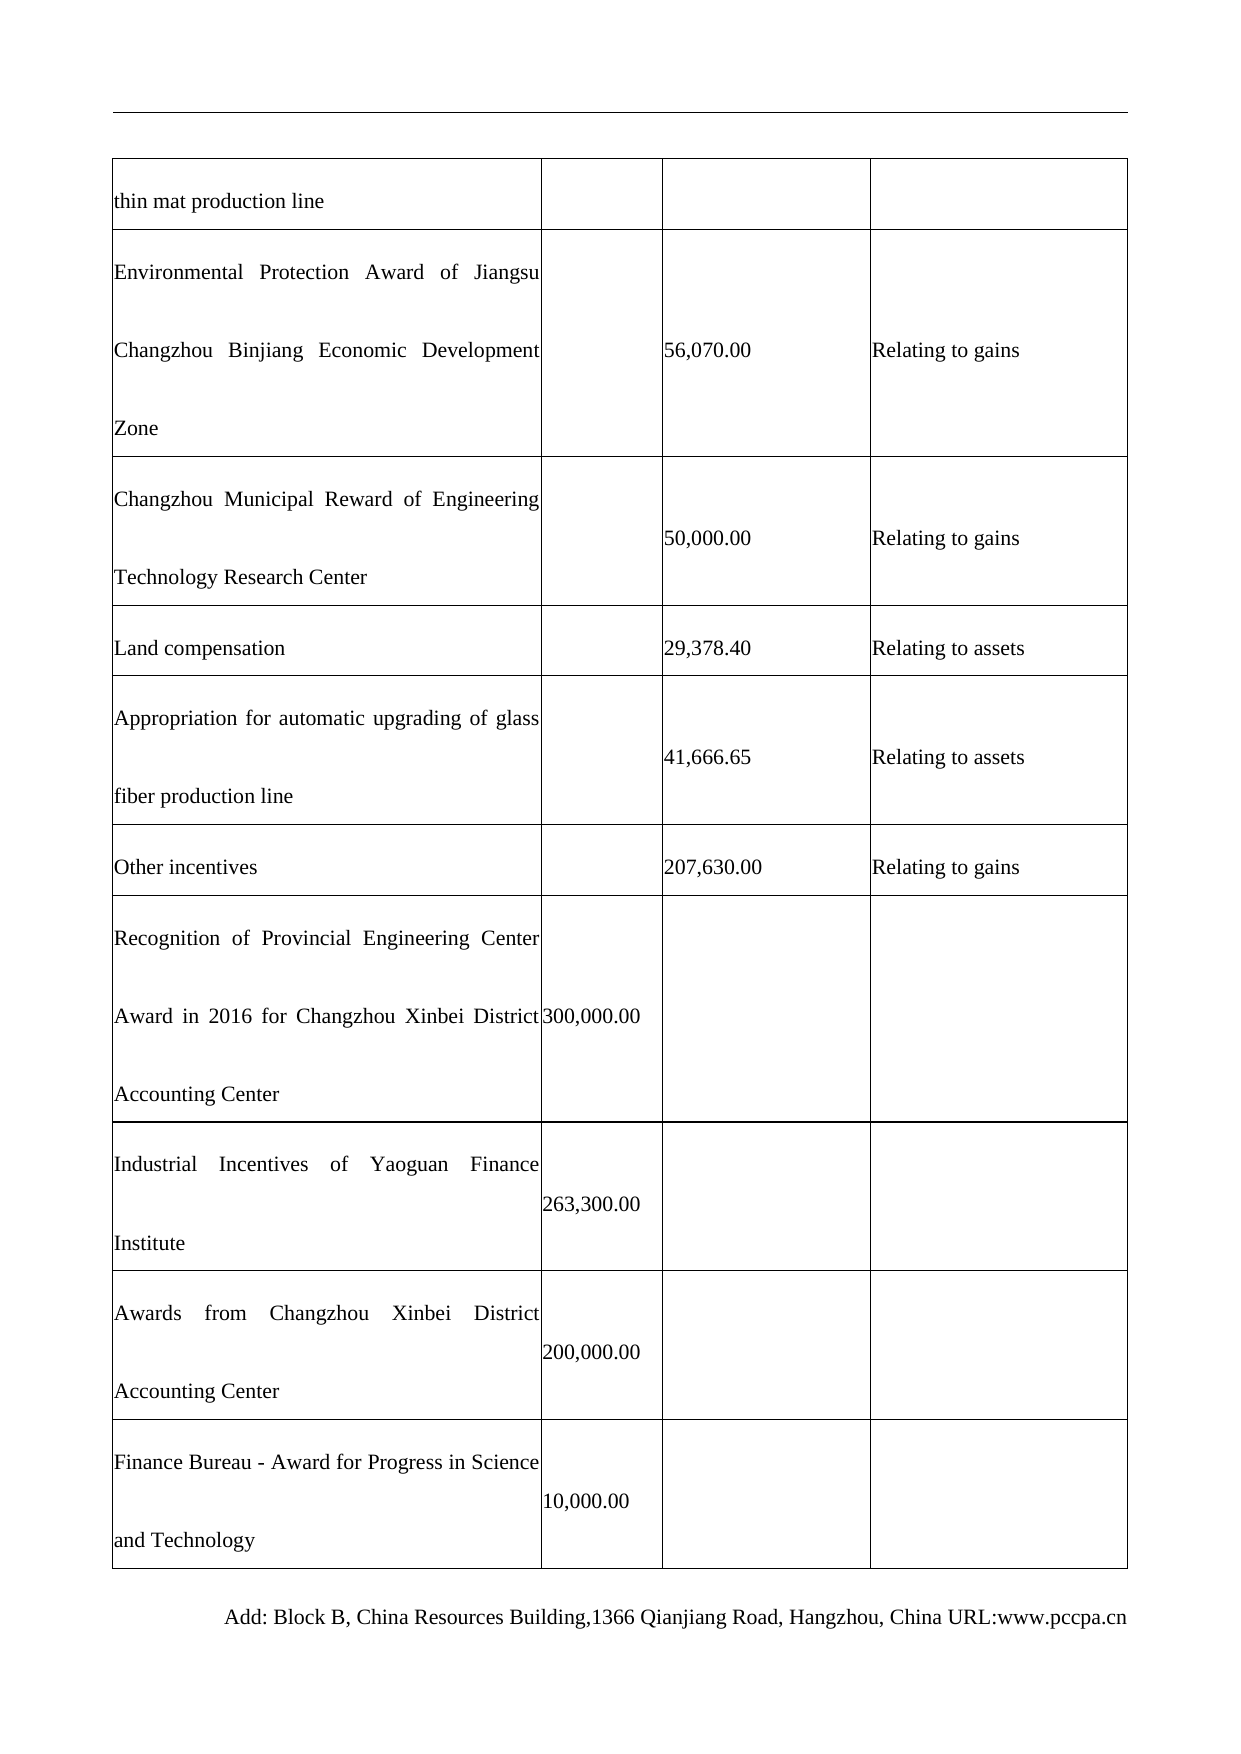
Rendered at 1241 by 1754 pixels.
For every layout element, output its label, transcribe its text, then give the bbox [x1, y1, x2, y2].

table_cell 263,300.00 [542, 1123, 662, 1270]
table_cell Appropriation for automatic upgrading of glass fiber production line [113, 676, 541, 824]
table_cell 300,000.00 [542, 896, 662, 1121]
table_cell Relating to gains [871, 825, 1127, 894]
table_cell 41,666.65 [663, 676, 870, 824]
table_cell Awards from Changzhou Xinbei District Accounting Center [113, 1271, 541, 1419]
table_cell Relating to assets [871, 676, 1127, 824]
table_cell [871, 1420, 1127, 1568]
table_cell [663, 1420, 870, 1568]
table_cell [542, 606, 662, 675]
table_cell 50,000.00 [663, 457, 870, 604]
table_cell [871, 896, 1127, 1121]
table_cell [542, 676, 662, 824]
table_cell Finance Bureau - Award for Progress in Science and Technology [113, 1420, 541, 1568]
table_cell Environmental Protection Award of Jiangsu Changzhou Binjiang Economic Development Zone [113, 230, 541, 456]
table_cell 207,630.00 [663, 825, 870, 894]
table_cell [663, 1123, 870, 1270]
table_cell Industrial Incentives of Yaoguan Finance Institute [113, 1123, 541, 1270]
table_cell [871, 1271, 1127, 1419]
table_cell Relating to gains [871, 457, 1127, 604]
table_cell Other incentives [113, 825, 541, 894]
table_cell [542, 457, 662, 604]
table_cell Relating to assets [871, 606, 1127, 675]
table_cell [663, 159, 870, 229]
table_cell 10,000.00 [542, 1420, 662, 1568]
table_cell Relating to gains [871, 230, 1127, 456]
table_cell [871, 159, 1127, 229]
table_cell 29,378.40 [663, 606, 870, 675]
table_cell Changzhou Municipal Reward of Engineering Technology Research Center [113, 457, 541, 604]
table_cell [542, 230, 662, 456]
table_cell 200,000.00 [542, 1271, 662, 1419]
table_cell Recognition of Provincial Engineering Center Award in 2016 for Changzhou Xinbei District Accounting Center [113, 896, 541, 1121]
table_cell Land compensation [113, 606, 541, 675]
table_cell thin mat production line [113, 159, 541, 229]
table_cell 56,070.00 [663, 230, 870, 456]
table_cell [871, 1123, 1127, 1270]
table_cell [663, 1271, 870, 1419]
table_cell [542, 825, 662, 894]
table_cell [542, 159, 662, 229]
table_cell [663, 896, 870, 1121]
